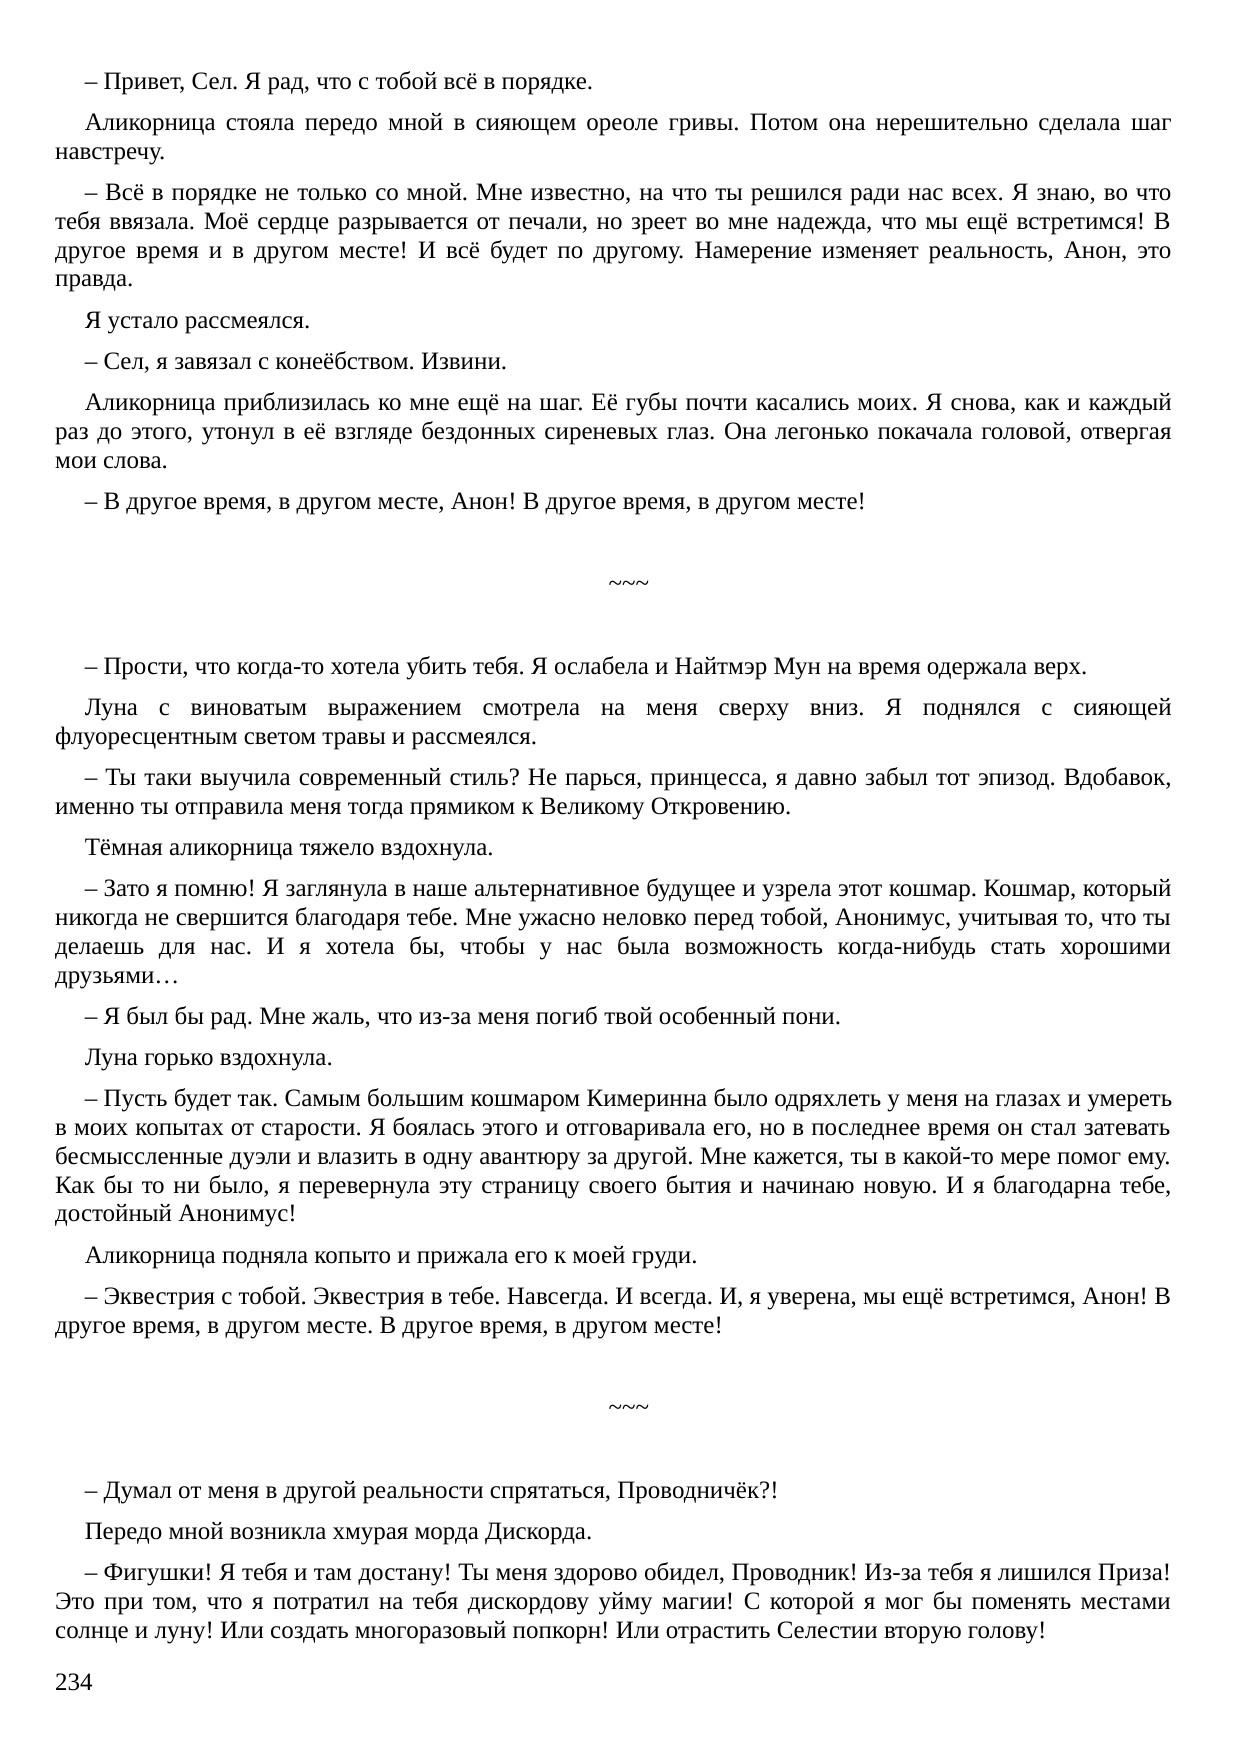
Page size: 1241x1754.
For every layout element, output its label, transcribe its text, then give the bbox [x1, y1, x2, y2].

text – В другое время, в другом месте, Анон! В другое время, в другом месте! [55, 486, 1173, 515]
text Передо мной возникла хмурая морда Дискорда. [55, 1516, 1173, 1545]
text ~~~ [55, 1392, 1173, 1421]
text – Пусть будет так. Самым большим кошмаром Кимеринна было одряхлеть у меня на глазах и умереть в моих копытах от старости. Я боялась этого и отговаривала его, но в последнее время он стал затевать бесмыссленные дуэли и влазить в одну авантюру за другой. Мне кажется, ты в какой-то мере помог ему. Как бы то ни было, я перевернула эту страницу своего бытия и начинаю новую. И я благодарна тебе, достойный Анонимус! [55, 1083, 1173, 1227]
text – Всё в порядке не только со мной. Мне известно, на что ты решился ради нас всех. Я знаю, во что тебя ввязала. Моё сердце разрывается от печали, но зреет во мне надежда, что мы ещё встретимся! В другое время и в другом месте! И всё будет по другому. Намерение изменяет реальность, Анон, это правда. [55, 177, 1173, 292]
text Луна с виноватым выражением смотрела на меня сверху вниз. Я поднялся с сияющей флуоресцентным светом травы и рассмеялся. [55, 692, 1173, 750]
text Я устало рассмеялся. [55, 305, 1173, 333]
text Луна горько вздохнула. [55, 1042, 1173, 1071]
text Аликорница стояла передо мной в сияющем ореоле гривы. Потом она нерешительно сделала шаг навстречу. [55, 107, 1173, 165]
text – Фигушки! Я тебя и там достану! Ты меня здорово обидел, Проводник! Из-за тебя я лишился Приза! Это при том, что я потратил на тебя дискордову уйму магии! С которой я мог бы поменять местами солнце и луну! Или создать многоразовый попкорн! Или отрастить Селестии вторую голову! [55, 1557, 1173, 1643]
text Тёмная аликорница тяжело вздохнула. [55, 832, 1173, 861]
text – Я был бы рад. Мне жаль, что из-за меня погиб твой особенный пони. [55, 1001, 1173, 1030]
text – Прости, что когда-то хотела убить тебя. Я ослабела и Найтмэр Мун на время одержала верх. [55, 651, 1173, 680]
text – Привет, Сел. Я рад, что с тобой всё в порядке. [55, 66, 1173, 95]
text Аликорница приблизилась ко мне ещё на шаг. Её губы почти касались моих. Я снова, как и каждый раз до этого, утонул в её взгляде бездонных сиреневых глаз. Она легонько покачала головой, отвергая мои слова. [55, 387, 1173, 473]
text – Зато я помню! Я заглянула в наше альтернативное будущее и узрела этот кошмар. Кошмар, который никогда не свершится благодаря тебе. Мне ужасно неловко перед тобой, Анонимус, учитывая то, что ты делаешь для нас. И я хотела бы, чтобы у нас была возможность когда-нибудь стать хорошими друзьями… [55, 873, 1173, 988]
text – Эквестрия с тобой. Эквестрия в тебе. Навсегда. И всегда. И, я уверена, мы ещё встретимся, Анон! В другое время, в другом месте. В другое время, в другом месте! [55, 1281, 1173, 1338]
text – Ты таки выучила современный стиль? Не парься, принцесса, я давно забыл тот эпизод. Вдобавок, именно ты отправила меня тогда прямиком к Великому Откровению. [55, 762, 1173, 820]
text ~~~ [55, 568, 1173, 597]
text Аликорница подняла копыто и прижала его к моей груди. [55, 1240, 1173, 1268]
text – Сел, я завязал с конеёбством. Извини. [55, 346, 1173, 375]
text – Думал от меня в другой реальности спрятаться, Проводничёк?! [55, 1475, 1173, 1503]
